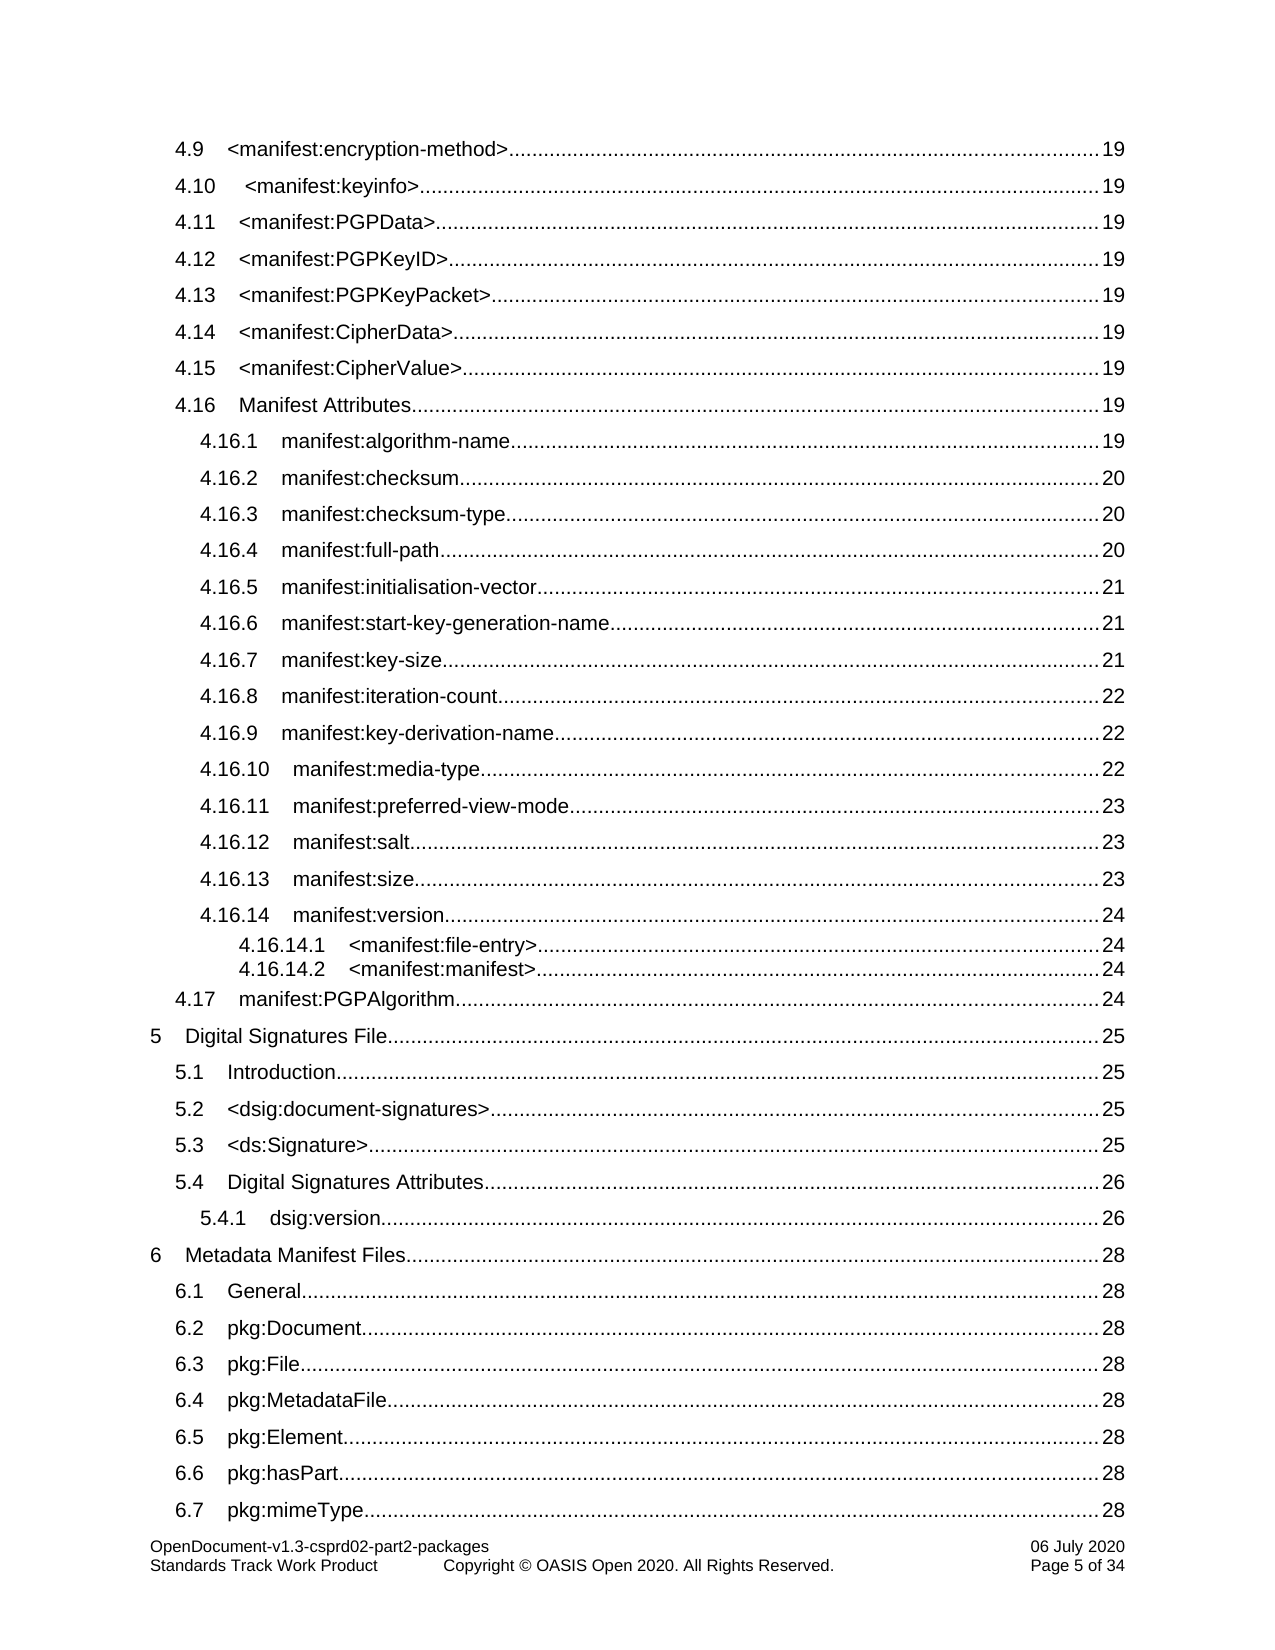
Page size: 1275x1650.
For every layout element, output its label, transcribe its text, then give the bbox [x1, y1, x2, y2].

text 5.4.1 dsig:version 26 [200, 1206, 1125, 1230]
text 5 Digital Signatures File 25 [150, 1024, 1125, 1048]
text 4.16.7 manifest:key-size 21 [200, 648, 1125, 672]
text 4.16.2 manifest:checksum 20 [200, 465, 1125, 489]
text 5.1 Introduction 25 [175, 1060, 1125, 1084]
text 4.16.3 manifest:checksum-type 20 [200, 502, 1125, 526]
text 4.16.11 manifest:preferred-view-mode 23 [200, 793, 1125, 817]
text 4.16.9 manifest:key-derivation-name 22 [200, 721, 1125, 744]
text 6 Metadata Manifest Files 28 [150, 1242, 1125, 1266]
text 6.1 General 28 [175, 1279, 1125, 1303]
text 4.12 <manifest:PGPKeyID> 19 [175, 247, 1125, 271]
text 6.4 pkg:MetadataFile 28 [175, 1388, 1125, 1412]
text 4.16.12 manifest:salt 23 [200, 830, 1125, 854]
text 4.9 <manifest:encryption-method> 19 [175, 137, 1125, 161]
text 5.3 <ds:Signature> 25 [175, 1133, 1125, 1157]
text 4.16.1 manifest:algorithm-name 19 [200, 429, 1125, 453]
text 6.6 pkg:hasPart 28 [175, 1461, 1125, 1485]
text 6.2 pkg:Document 28 [175, 1315, 1125, 1339]
text 4.17 manifest:PGPAlgorithm 24 [175, 987, 1125, 1011]
text 4.16.10 manifest:media-type 22 [200, 757, 1125, 781]
text 4.16.14.2 <manifest:manifest> 24 [238, 957, 1125, 981]
text 4.13 <manifest:PGPKeyPacket> 19 [175, 283, 1125, 307]
text 4.16 Manifest Attributes 19 [175, 392, 1125, 416]
text 5.4 Digital Signatures Attributes 26 [175, 1169, 1125, 1193]
text 4.16.5 manifest:initialisation-vector 21 [200, 575, 1125, 599]
text 5.2 <dsig:document-signatures> 25 [175, 1097, 1125, 1121]
text 4.15 <manifest:CipherValue> 19 [175, 356, 1125, 380]
text 4.10 <manifest:keyinfo> 19 [175, 174, 1125, 198]
text 4.16.6 manifest:start-key-generation-name 21 [200, 611, 1125, 635]
text 4.16.4 manifest:full-path 20 [200, 538, 1125, 562]
text 4.11 <manifest:PGPData> 19 [175, 210, 1125, 234]
text 4.16.14.1 <manifest:file-entry> 24 [238, 933, 1125, 957]
text 4.16.8 manifest:iteration-count 22 [200, 684, 1125, 708]
text 6.3 pkg:File 28 [175, 1352, 1125, 1376]
text 4.14 <manifest:CipherData> 19 [175, 319, 1125, 343]
text 4.16.13 manifest:size 23 [200, 866, 1125, 890]
text 6.5 pkg:Element 28 [175, 1425, 1125, 1449]
text 4.16.14 manifest:version 24 [200, 903, 1125, 927]
text 6.7 pkg:mimeType 28 [175, 1498, 1125, 1522]
